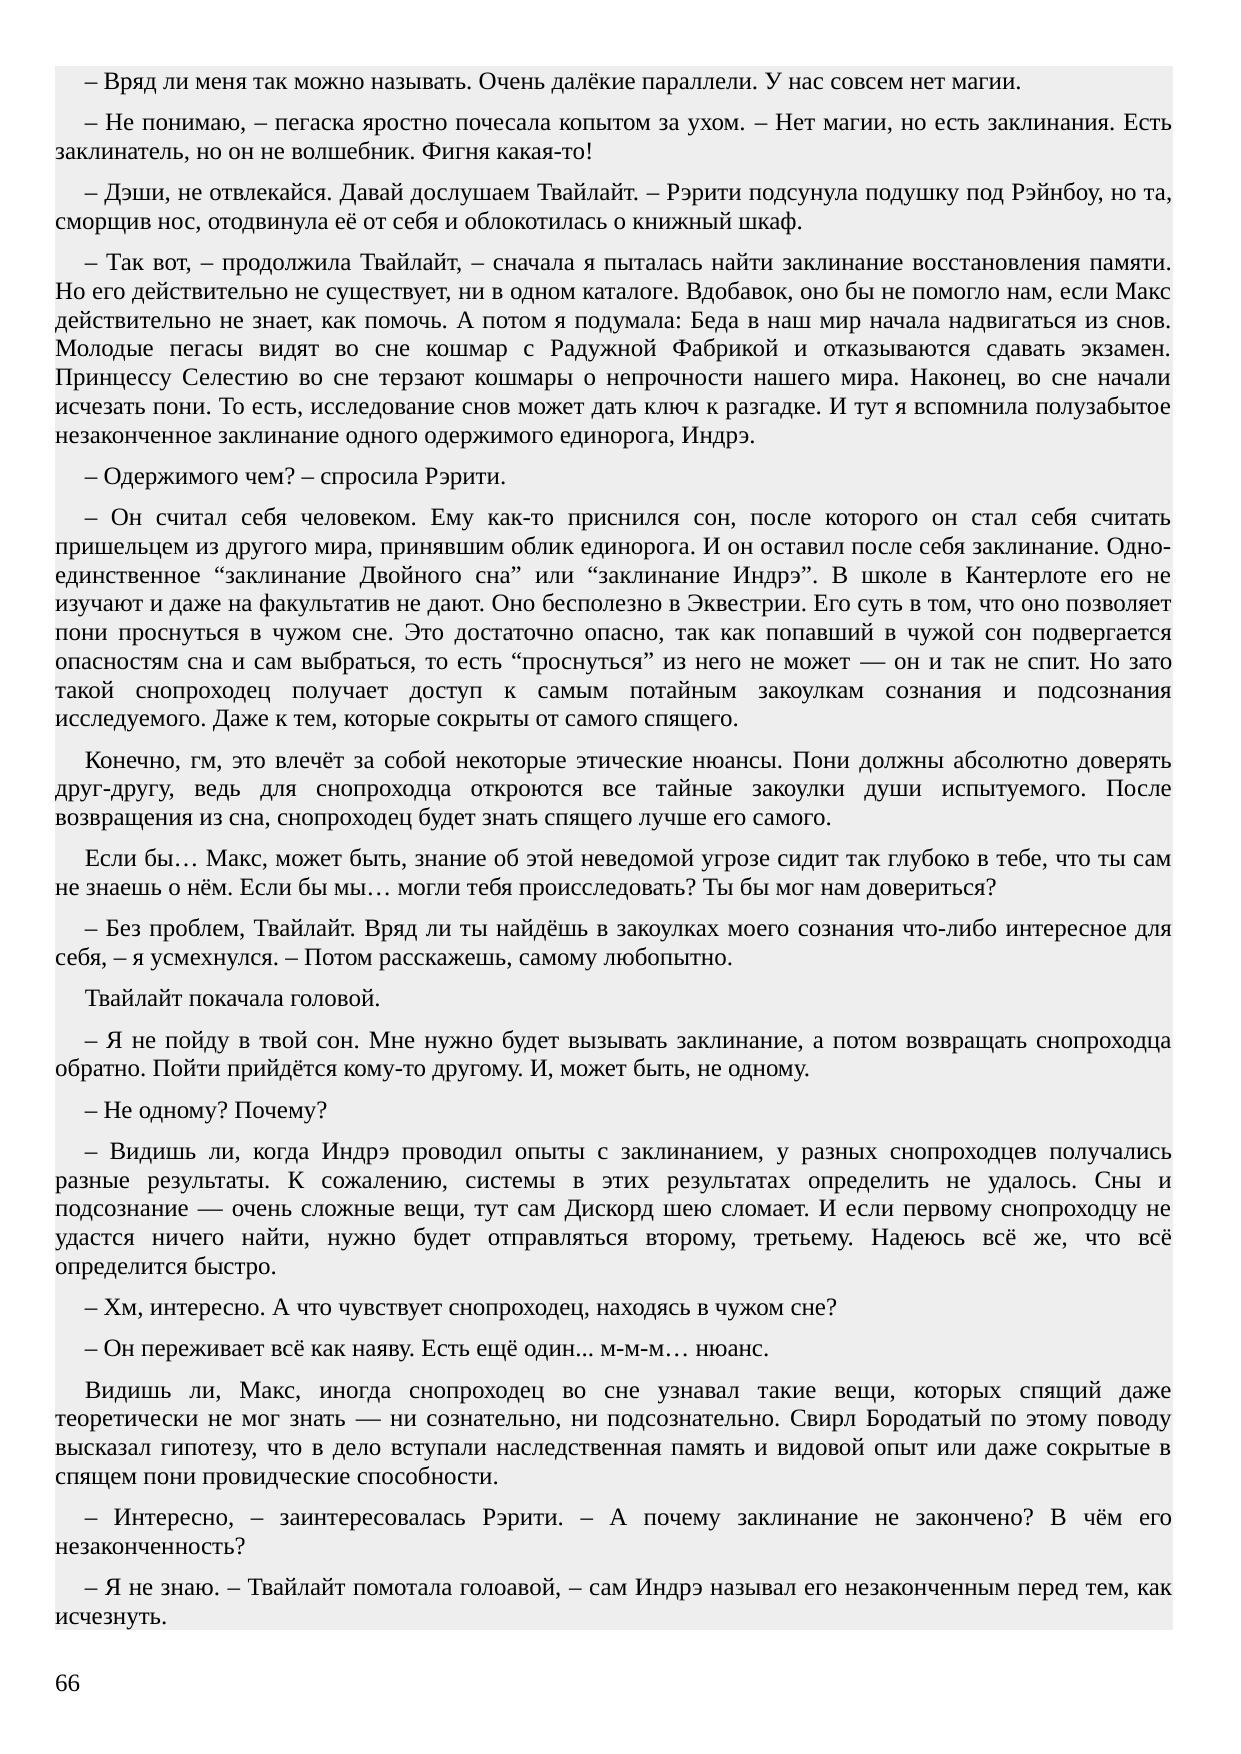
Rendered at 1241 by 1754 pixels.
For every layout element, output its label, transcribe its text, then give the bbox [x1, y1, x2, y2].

text Если бы… Макс, может быть, знание об этой неведомой угрозе сидит так глубоко в тебе, что ты сам не знаешь о нём. Если бы мы… могли тебя происследовать? Ты бы мог нам довериться? [55, 843, 1173, 901]
text – Не одному? Почему? [55, 1095, 1173, 1123]
text – Дэши, не отвлекайся. Давай дослушаем Твайлайт. – Рэрити подсунула подушку под Рэйнбоу, но та, сморщив нос, отодвинула её от себя и облокотилась о книжный шкаф. [55, 177, 1173, 235]
text – Видишь ли, когда Индрэ проводил опыты с заклинанием, у разных снопроходцев получались разные результаты. К сожалению, системы в этих результатах определить не удалось. Сны и подсознание — очень сложные вещи, тут сам Дискорд шею сломает. И если первому снопроходцу не удастся ничего найти, нужно будет отправляться второму, третьему. Надеюсь всё же, что всё определится быстро. [55, 1136, 1173, 1280]
text – Вряд ли меня так можно называть. Очень далёкие параллели. У нас совсем нет магии. [55, 66, 1173, 95]
text – Без проблем, Твайлайт. Вряд ли ты найдёшь в закоулках моего сознания что-либо интересное для себя, – я усмехнулся. – Потом расскажешь, самому любопытно. [55, 913, 1173, 971]
text Видишь ли, Макс, иногда снопроходец во сне узнавал такие вещи, которых спящий даже теоретически не мог знать — ни сознательно, ни подсознательно. Свирл Бородатый по этому поводу высказал гипотезу, что в дело вступали наследственная память и видовой опыт или даже сокрытые в спящем пони провидческие способности. [55, 1375, 1173, 1490]
text – Интересно, – заинтересовалась Рэрити. – А почему заклинание не закончено? В чём его незаконченность? [55, 1502, 1173, 1560]
text Конечно, гм, это влечёт за собой некоторые этические нюансы. Пони должны абсолютно доверять друг-другу, ведь для снопроходца откроются все тайные закоулки души испытуемого. После возвращения из сна, снопроходец будет знать спящего лучше его самого. [55, 745, 1173, 831]
text – Я не пойду в твой сон. Мне нужно будет вызывать заклинание, а потом возвращать снопроходца обратно. Пойти прийдётся кому-то другому. И, может быть, не одному. [55, 1025, 1173, 1082]
text – Так вот, – продолжила Твайлайт, – сначала я пыталась найти заклинание восстановления памяти. Но его действительно не существует, ни в одном каталоге. Вдобавок, оно бы не помогло нам, если Макс действительно не знает, как помочь. А потом я подумала: Беда в наш мир начала надвигаться из снов. Молодые пегасы видят во сне кошмар с Радужной Фабрикой и отказываются сдавать экзамен. Принцессу Селестию во сне терзают кошмары о непрочности нашего мира. Наконец, во сне начали исчезать пони. То есть, исследование снов может дать ключ к разгадке. И тут я вспомнила полузабытое незаконченное заклинание одного одержимого единорога, Индрэ. [55, 247, 1173, 448]
text – Хм, интересно. А что чувствует снопроходец, находясь в чужом сне? [55, 1292, 1173, 1321]
text – Я не знаю. – Твайлайт помотала голоавой, – сам Индрэ называл его незаконченным перед тем, как исчезнуть. [55, 1572, 1173, 1630]
text – Одержимого чем? – спросила Рэрити. [55, 461, 1173, 490]
text Твайлайт покачала головой. [55, 983, 1173, 1012]
text – Не понимаю, – пегаска яростно почесала копытом за ухом. – Нет магии, но есть заклинания. Есть заклинатель, но он не волшебник. Фигня какая-то! [55, 107, 1173, 165]
text – Он переживает всё как наяву. Есть ещё один... м-м-м… нюанс. [55, 1333, 1173, 1362]
text – Он считал себя человеком. Ему как-то приснился сон, после которого он стал себя считать пришельцем из другого мира, принявшим облик единорога. И он оставил после себя заклинание. Одно-единственное “заклинание Двойного сна” или “заклинание Индрэ”. В школе в Кантерлоте его не изучают и даже на факультатив не дают. Оно бесполезно в Эквестрии. Его суть в том, что оно позволяет пони проснуться в чужом сне. Это достаточно опасно, так как попавший в чужой сон подвергается опасностям сна и сам выбраться, то есть “проснуться” из него не может — он и так не спит. Но зато такой снопроходец получает доступ к самым потайным закоулкам сознания и подсознания исследуемого. Даже к тем, которые сокрыты от самого спящего. [55, 502, 1173, 732]
